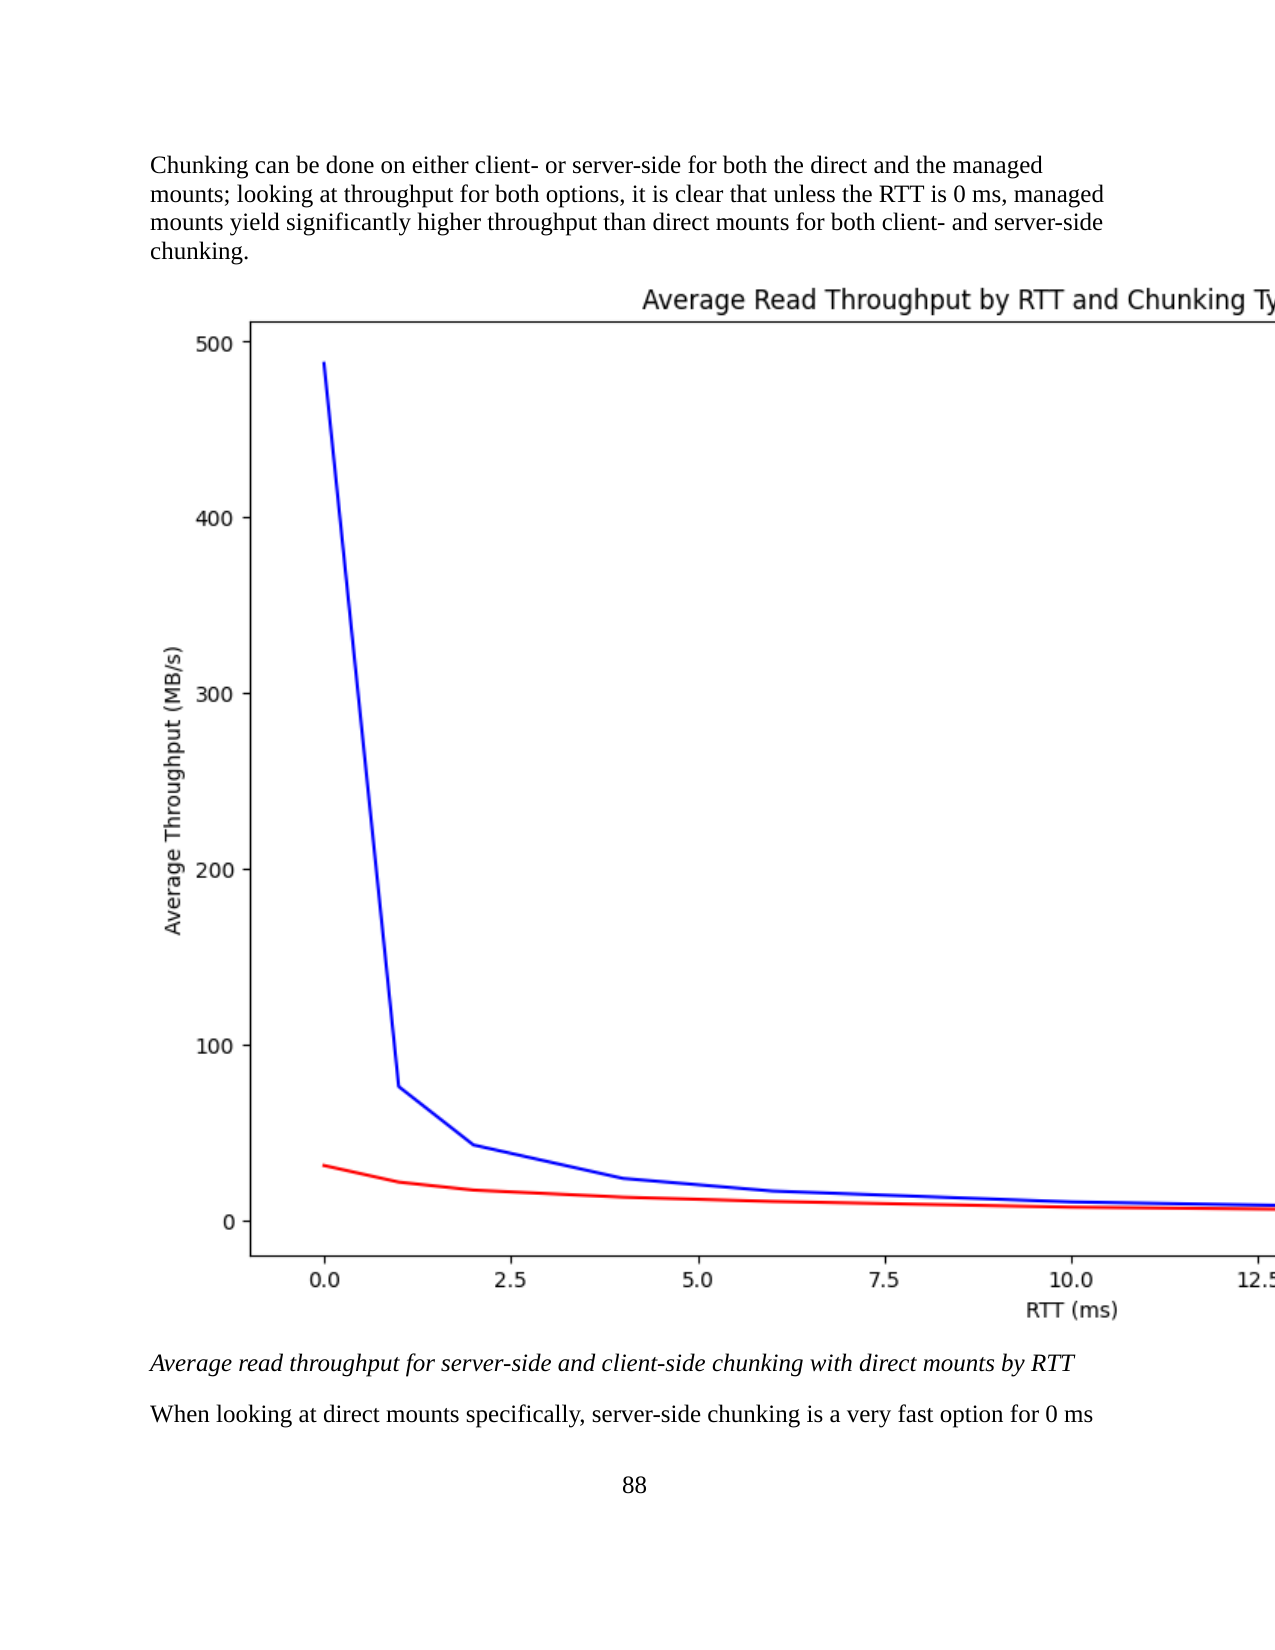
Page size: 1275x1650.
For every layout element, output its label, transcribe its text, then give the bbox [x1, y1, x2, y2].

picture [150, 273, 1275, 1336]
text When looking at direct mounts specifically, server-side chunking is a very fast option for 0 ms [150, 1399, 1125, 1427]
text Chunking can be done on either client- or server-side for both the direct and the managed mounts; looking at throughput for both options, it is clear that unless the RTT is 0 ms, managed mounts yield significantly higher throughput than direct mounts for both client- and server-side chunking. [150, 150, 1125, 265]
text Average read throughput for server-side and client-side chunking with direct mounts by RTT [150, 1348, 1125, 1377]
